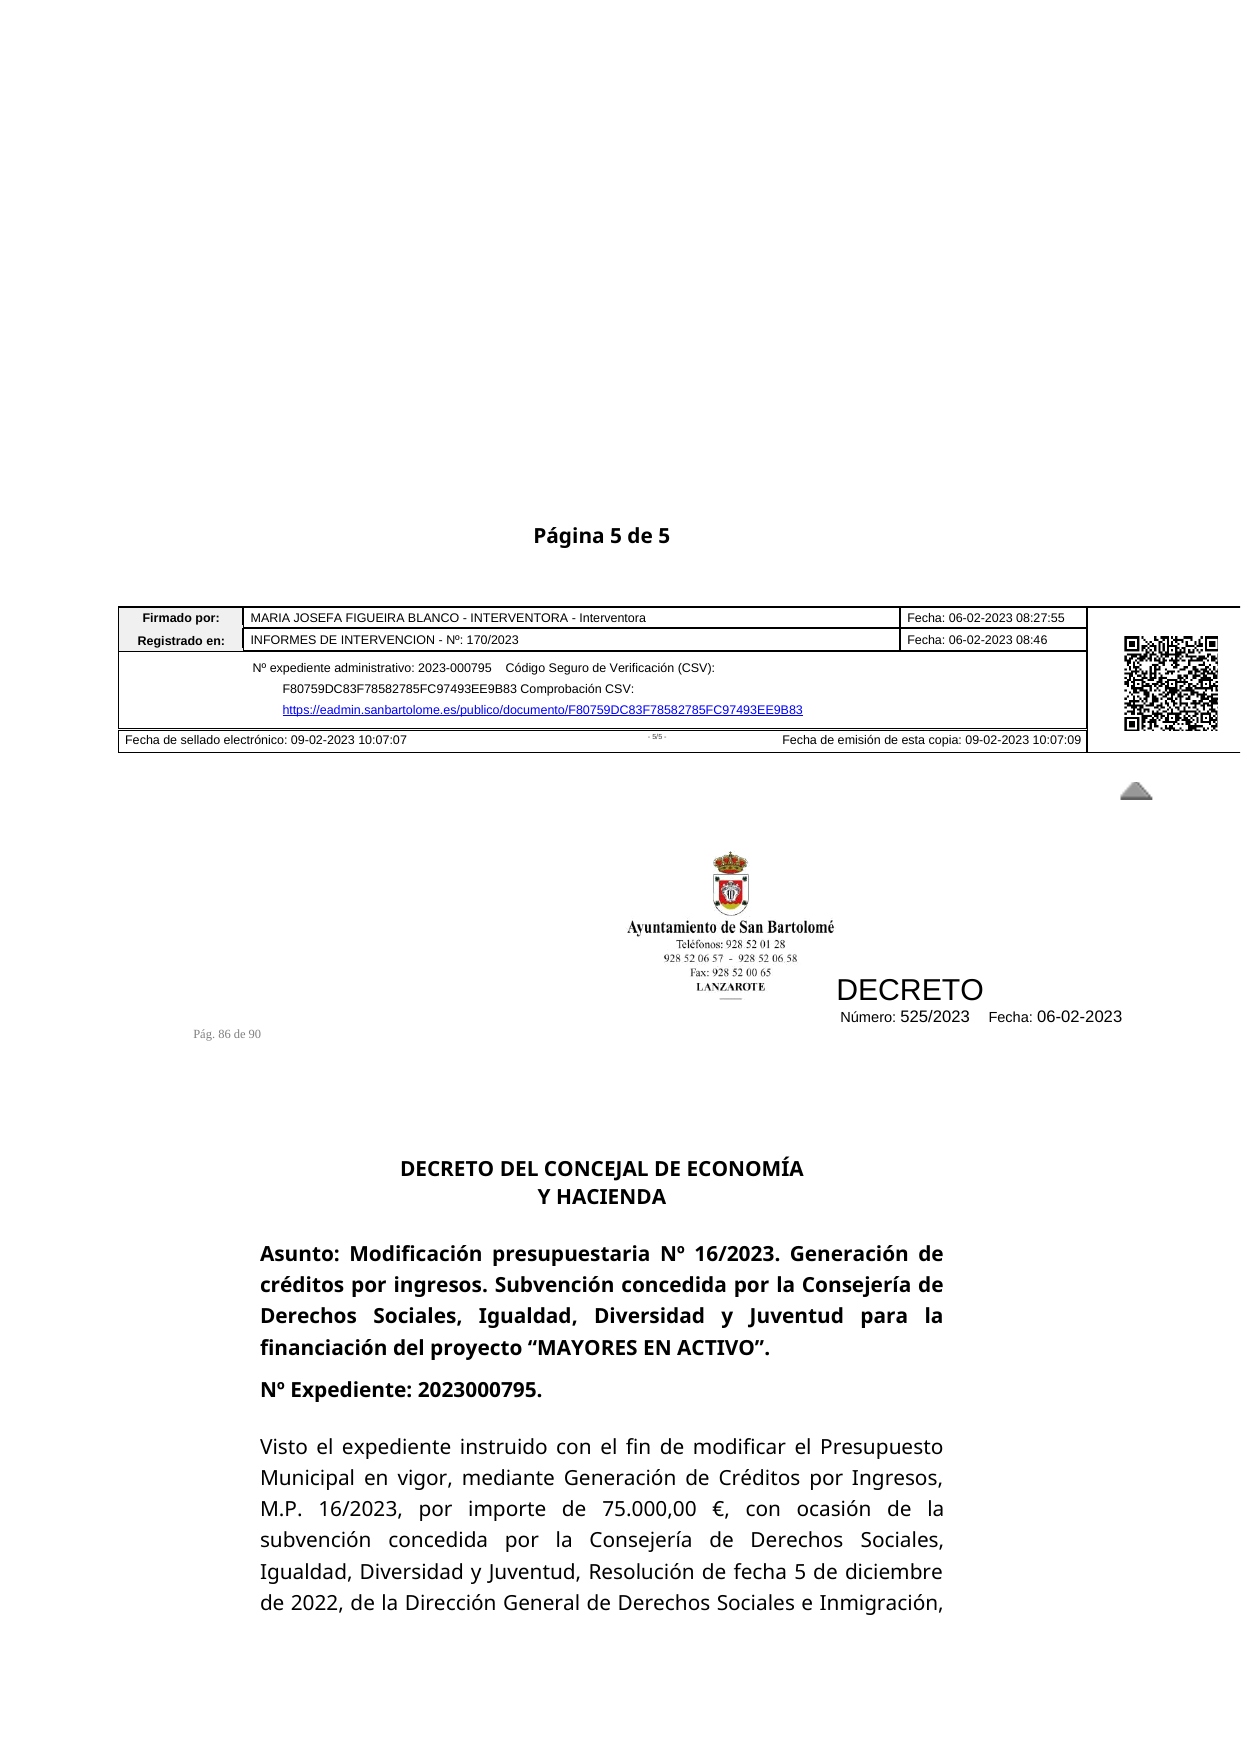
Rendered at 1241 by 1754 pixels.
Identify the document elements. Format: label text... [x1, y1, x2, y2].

text Asunto: Modificación presupuestaria Nº 16/2023. Generación de créditos por ingresos. Subvención concedida por la Consejería de Derechos Sociales, Igualdad, Diversidad y Juventud para la financiación del proyecto “MAYORES EN ACTIVO”. [260, 1239, 944, 1361]
text DECRETO DEL CONCEJAL DE ECONOMÍA Y HACIENDA [399, 1154, 804, 1211]
text Visto el expediente instruido con el fin de modificar el Presupuesto Municipal en vigor, mediante Generación de Créditos por Ingresos, M.P. 16/2023, por importe de 75.000,00 €, con ocasión de la subvención concedida por la Consejería de Derechos Sociales, Igualdad, Diversidad y Juventud, Resolución de fecha 5 de diciembre de 2022, de la Dirección General de Derechos Sociales e Inmigración, [260, 1432, 944, 1617]
text Nº Expediente: 2023000795. [260, 1375, 1122, 1404]
table_header MARIA JOSEFA FIGUEIRA BLANCO - INTERVENTORA - Interventora [244, 608, 899, 627]
table_cell Registrado en: [119, 631, 242, 648]
table_cell Nº expediente administrativo: 2023-000795 Código Seguro de Verificación (CSV): F80759DC83F78582785FC97493EE9B83 Comprobación CSV: https://eadmin.sanbartolome.es/publico/documento/F80759DC83F78582785FC97493EE9B83 [119, 652, 1086, 728]
text DECRETO [118, 851, 984, 1007]
table_cell INFORMES DE INTERVENCION - Nº: 170/2023 [244, 629, 899, 650]
table_cell Fecha: 06-02-2023 08:46 [901, 629, 1086, 650]
table_header [1088, 608, 1240, 752]
table_cell Fecha de sellado electrónico: 09-02-2023 10:07:07 - 5/5 - Fecha de emisión de esta copia: 09-02-2023 10:07:09 [119, 731, 1086, 752]
text Página 5 de 5 [399, 521, 804, 549]
table_header Fecha: 06-02-2023 08:27:55 [901, 608, 1086, 627]
text Pág. 86 de 90 [193, 1027, 1122, 1041]
table_header Firmado por: [119, 608, 242, 625]
text Número: 525/2023 Fecha: 06-02-2023 [118, 1007, 1122, 1026]
